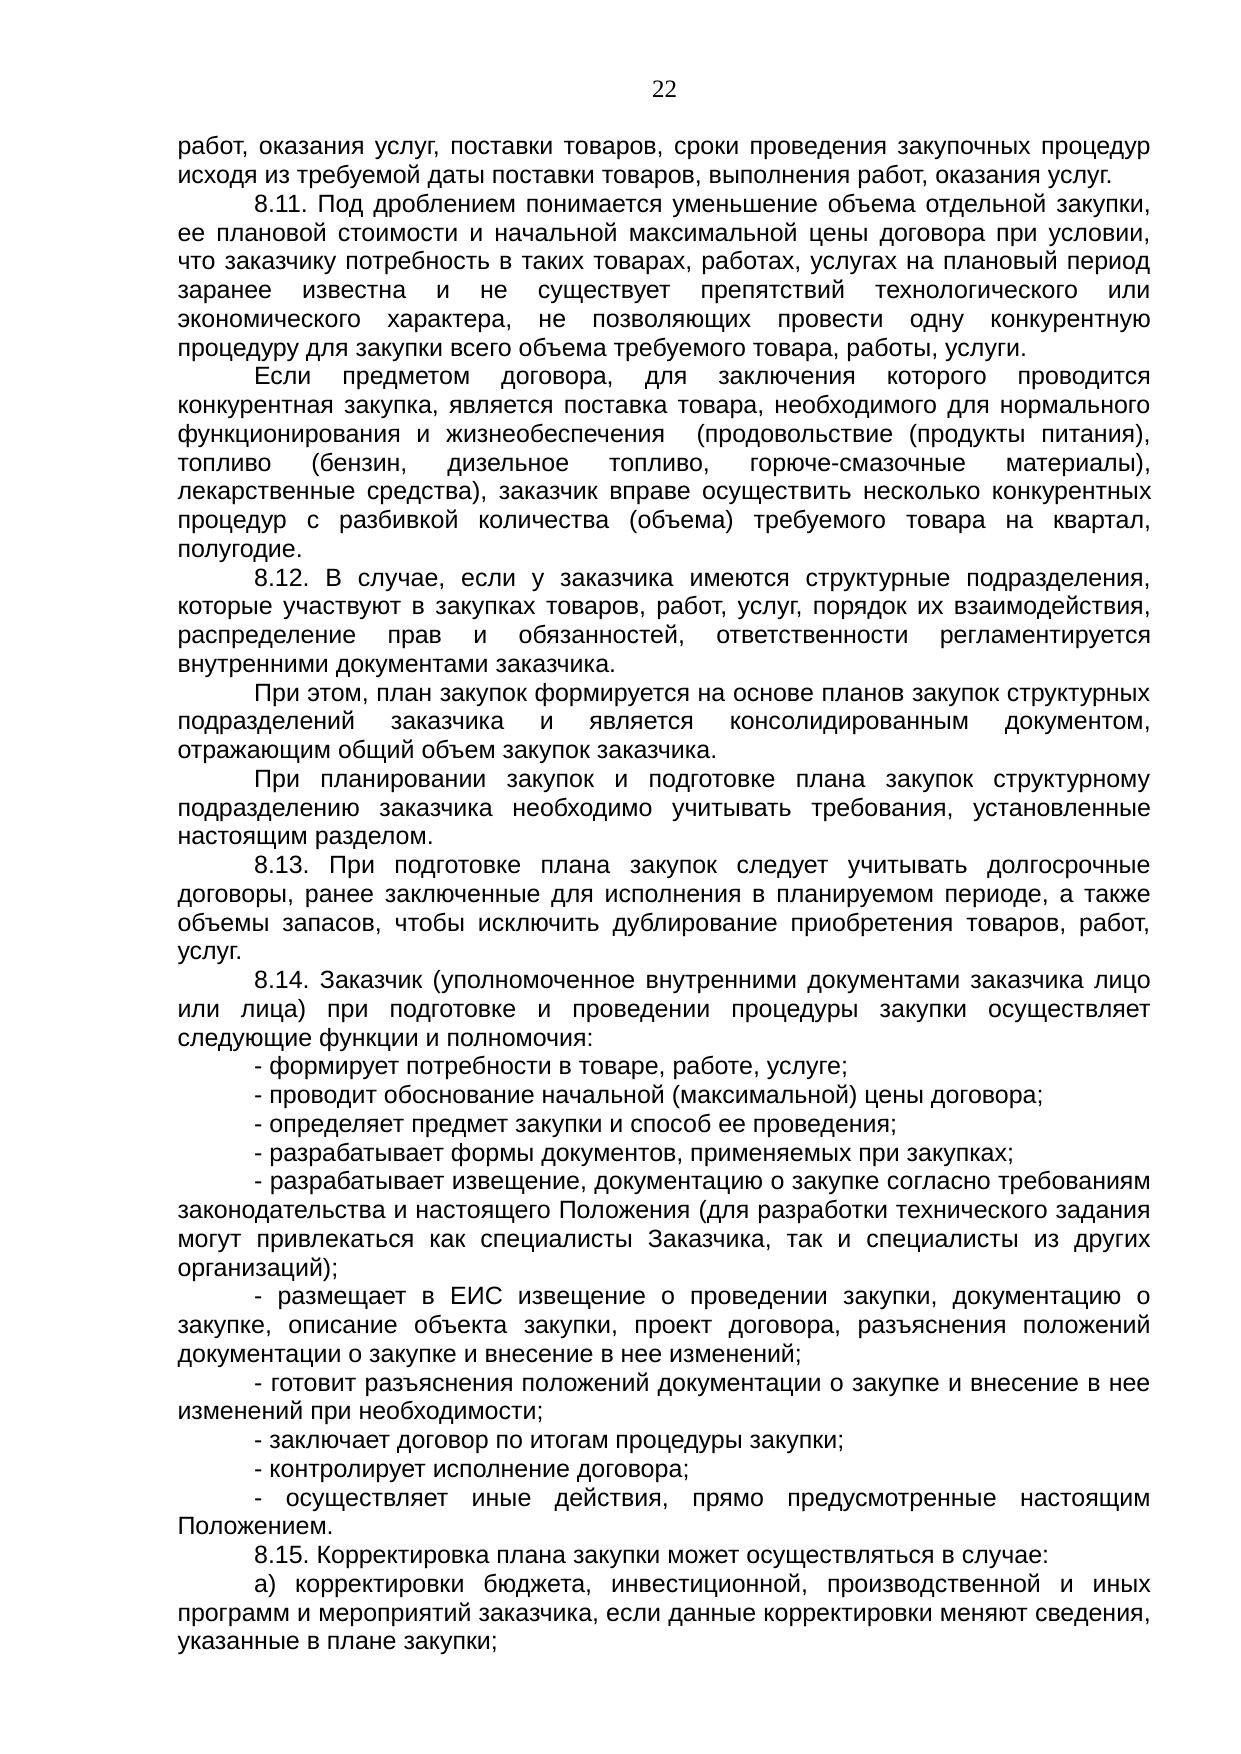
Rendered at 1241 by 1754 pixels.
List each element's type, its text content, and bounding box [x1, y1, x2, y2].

text 8.12. В случае, если у заказчика имеются структурные подразделения, которые участвуют в закупках товаров, работ, услуг, порядок их взаимодействия, распределение прав и обязанностей, ответственности регламентируется внутренними документами заказчика. [177, 563, 1152, 678]
text 8.11. Под дроблением понимается уменьшение объема отдельной закупки, ее плановой стоимости и начальной максимальной цены договора при условии, что заказчику потребность в таких товарах, работах, услугах на плановый период заранее известна и не существует препятствий технологического или экономического характера, не позволяющих провести одну конкурентную процедуру для закупки всего объема требуемого товара, работы, услуги. [177, 189, 1152, 361]
text - формирует потребности в товаре, работе, услуге; [177, 1051, 1152, 1080]
text При планировании закупок и подготовке плана закупок структурному подразделению заказчика необходимо учитывать требования, установленные настоящим разделом. [177, 764, 1152, 850]
text Если предметом договора, для заключения которого проводится конкурентная закупка, является поставка товара, необходимого для нормального функционирования и жизнеобеспечения (продовольствие (продукты питания), топливо (бензин, дизельное топливо, горюче-смазочные материалы), лекарственные средства), заказчик вправе осуществить несколько конкурентных процедур с разбивкой количества (объема) требуемого товара на квартал, полугодие. [177, 361, 1152, 563]
text - размещает в ЕИС извещение о проведении закупки, документацию о закупке, описание объекта закупки, проект договора, разъяснения положений документации о закупке и внесение в нее изменений; [177, 1281, 1152, 1368]
text - осуществляет иные действия, прямо предусмотренные настоящим Положением. [177, 1483, 1152, 1540]
text - разрабатывает формы документов, применяемых при закупках; [177, 1138, 1152, 1166]
text - контролирует исполнение договора; [177, 1454, 1152, 1483]
text 8.13. При подготовке плана закупок следует учитывать долгосрочные договоры, ранее заключенные для исполнения в планируемом периоде, а также объемы запасов, чтобы исключить дублирование приобретения товаров, работ, услуг. [177, 850, 1152, 965]
text работ, оказания услуг, поставки товаров, сроки проведения закупочных процедур исходя из требуемой даты поставки товаров, выполнения работ, оказания услуг. [177, 131, 1152, 189]
text - проводит обоснование начальной (максимальной) цены договора; [177, 1080, 1152, 1109]
text 8.15. Корректировка плана закупки может осуществляться в случае: [177, 1540, 1152, 1569]
text а) корректировки бюджета, инвестиционной, производственной и иных программ и мероприятий заказчика, если данные корректировки меняют сведения, указанные в плане закупки; [177, 1569, 1152, 1655]
text При этом, план закупок формируется на основе планов закупок структурных подразделений заказчика и является консолидированным документом, отражающим общий объем закупок заказчика. [177, 678, 1152, 764]
text - определяет предмет закупки и способ ее проведения; [177, 1109, 1152, 1138]
text - разрабатывает извещение, документацию о закупке согласно требованиям законодательства и настоящего Положения (для разработки технического задания могут привлекаться как специалисты Заказчика, так и специалисты из других организаций); [177, 1166, 1152, 1281]
text - заключает договор по итогам процедуры закупки; [177, 1425, 1152, 1454]
text 8.14. Заказчик (уполномоченное внутренними документами заказчика лицо или лица) при подготовке и проведении процедуры закупки осуществляет следующие функции и полномочия: [177, 965, 1152, 1051]
text - готовит разъяснения положений документации о закупке и внесение в нее изменений при необходимости; [177, 1368, 1152, 1425]
